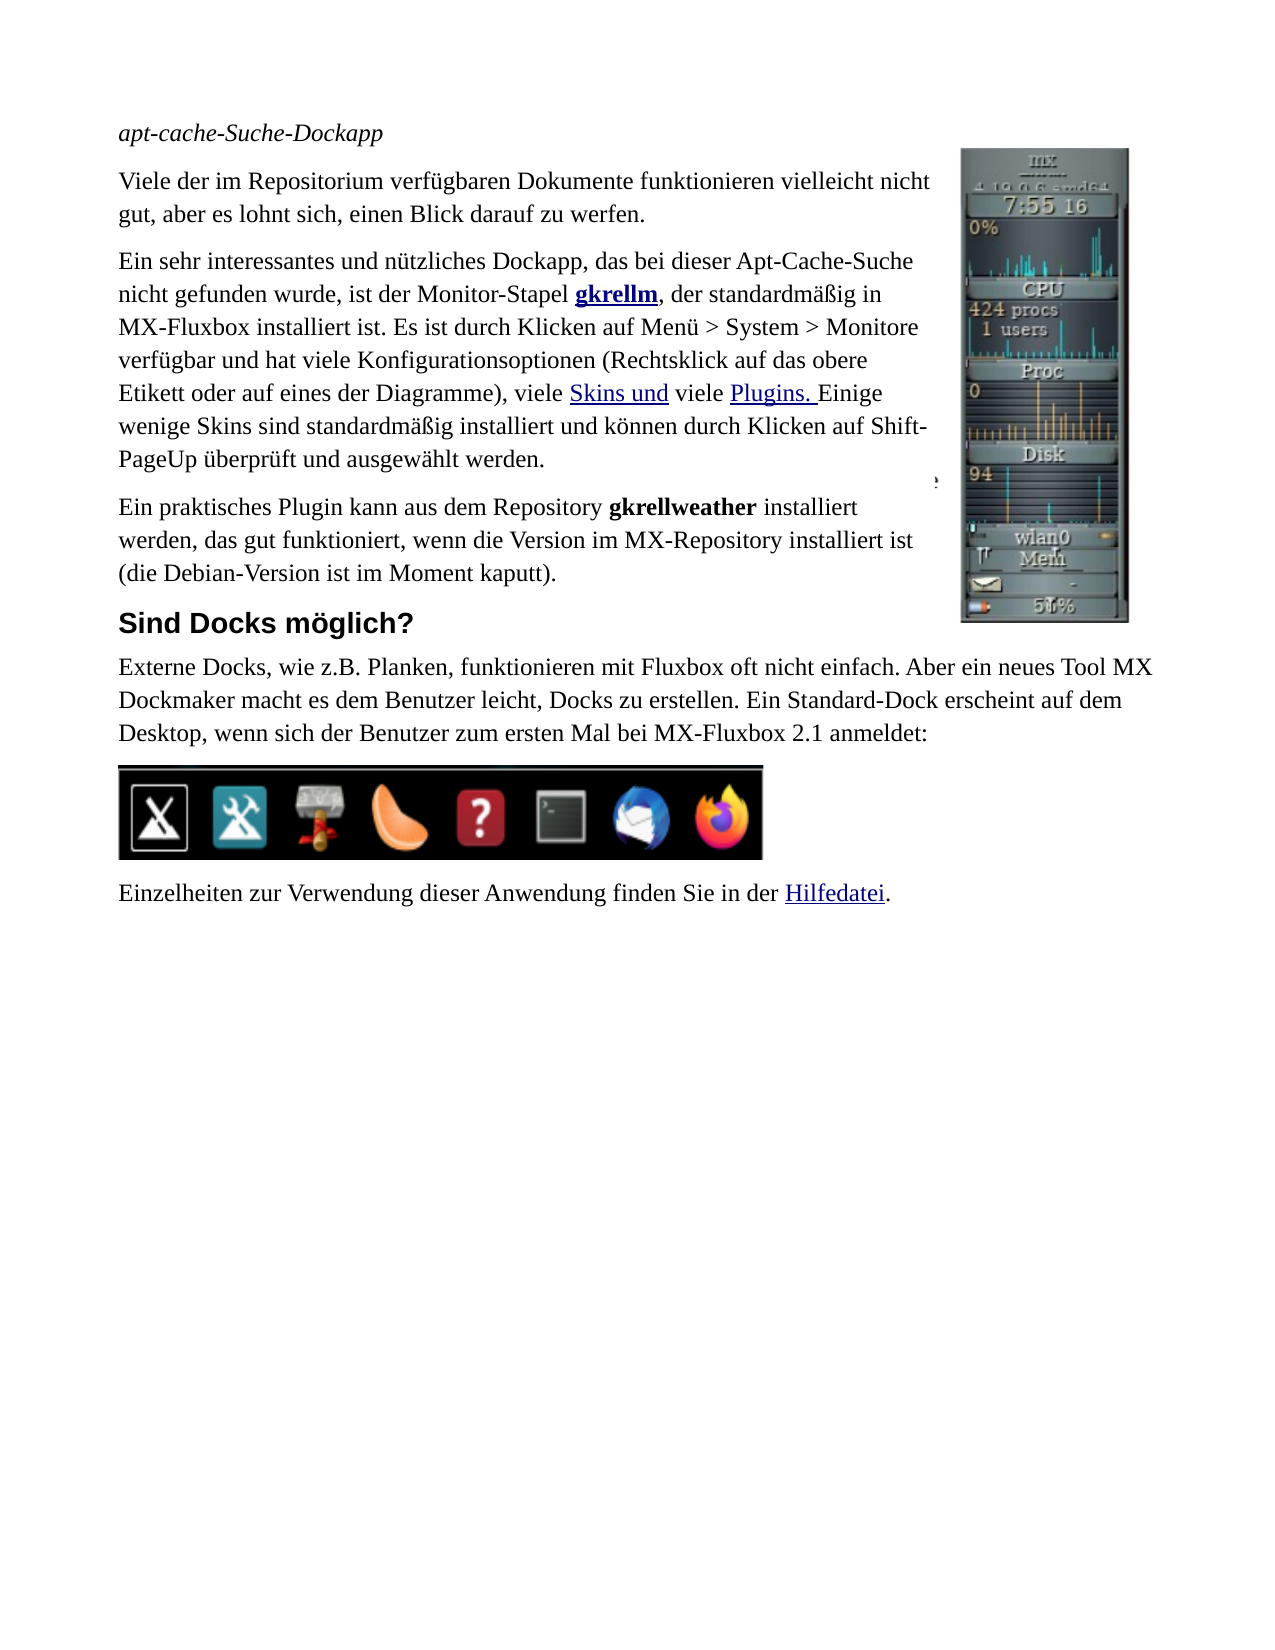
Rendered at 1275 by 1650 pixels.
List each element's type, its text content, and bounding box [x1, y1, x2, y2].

picture [934, 130, 1144, 632]
text Ein sehr interessantes und nützliches Dockapp, das bei dieser Apt-Cache-Suche nicht gefunden wurde, ist der Monitor-Stapel gkrellm, der standardmäßig in MX-Fluxbox installiert ist. Es ist durch Klicken auf Menü > System > Monitore verfügbar und hat viele Konfigurationsoptionen (Rechtsklick auf das obere Etikett oder auf eines der Diagramme), viele Skins und viele Plugins. Einige wenige Skins sind standardmäßig installiert und können durch Klicken auf Shift-PageUp überprüft und ausgewählt werden. [118, 246, 934, 473]
text Einzelheiten zur Verwendung dieser Anwendung finden Sie in der Hilfedatei. [118, 878, 1157, 907]
picture [118, 765, 764, 860]
text apt-cache-Suche-Dockapp [118, 118, 1157, 147]
text Viele der im Repositorium verfügbaren Dokumente funktionieren vielleicht nicht gut, aber es lohnt sich, einen Blick darauf zu werfen. [118, 166, 934, 227]
text Ein praktisches Plugin kann aus dem Repository gkrellweather installiert werden, das gut funktioniert, wenn die Version im MX-Repository installiert ist (die Debian-Version ist im Moment kaputt). [118, 492, 934, 587]
text Externe Docks, wie z.B. Planken, funktionieren mit Fluxbox oft nicht einfach. Aber ein neues Tool MX Dockmaker macht es dem Benutzer leicht, Docks zu erstellen. Ein Standard-Dock erscheint auf dem Desktop, wenn sich der Benutzer zum ersten Mal bei MX-Fluxbox 2.1 anmeldet: [118, 652, 1157, 747]
subtitle Sind Docks möglich? [118, 606, 1157, 639]
